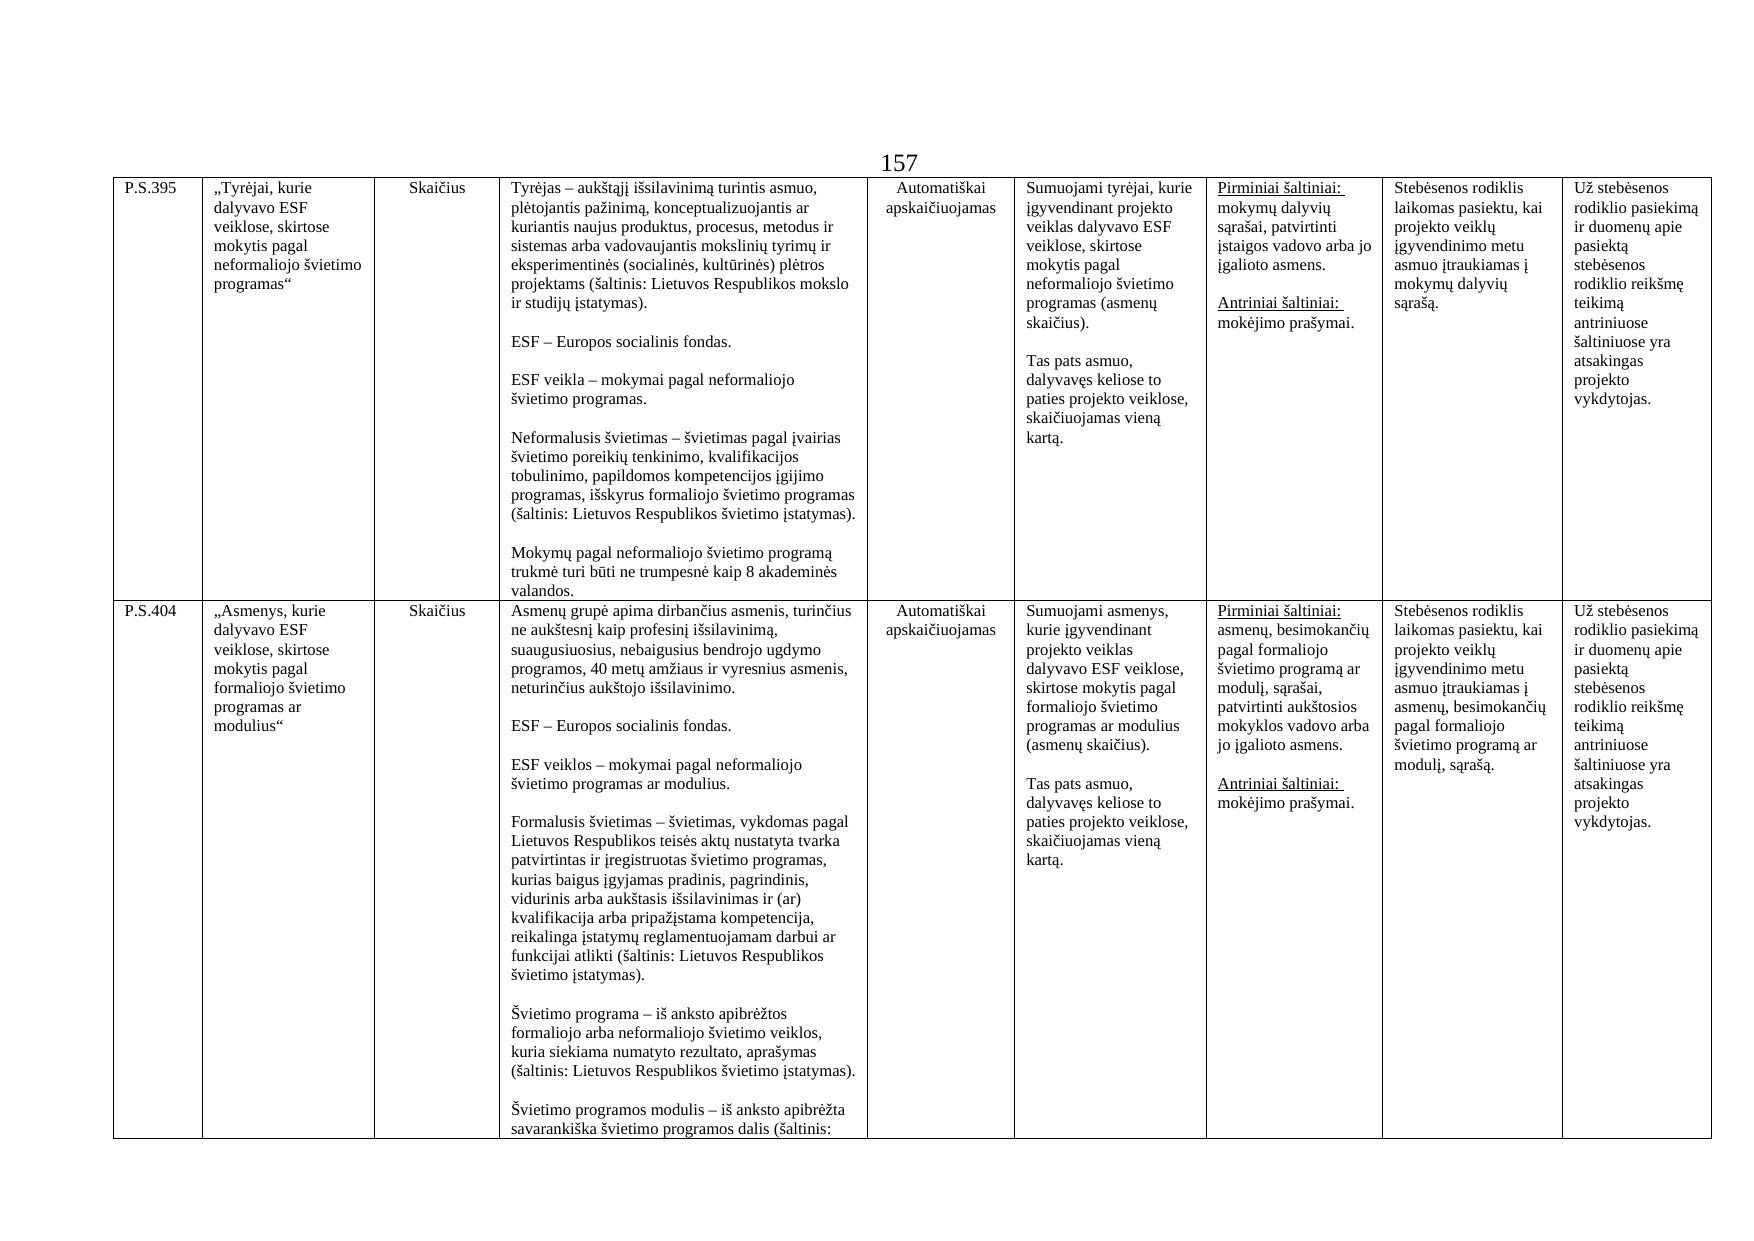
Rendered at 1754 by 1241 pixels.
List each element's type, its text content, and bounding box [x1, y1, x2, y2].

table_cell Tyrėjas – aukštąjį išsilavinimą turintis asmuo, plėtojantis pažinimą, konceptualizuojantis ar kuriantis naujus produktus, procesus, metodus ir sistemas arba vadovaujantis mokslinių tyrimų ir eksperimentinės (socialinės, kultūrinės) plėtros projektams (šaltinis: Lietuvos Respublikos mokslo ir studijų įstatymas). ESF – Europos socialinis fondas. ESF veikla – mokymai pagal neformaliojo švietimo programas. Neformalusis švietimas – švietimas pagal įvairias švietimo poreikių tenkinimo, kvalifikacijos tobulinimo, papildomos kompetencijos įgijimo programas, išskyrus formaliojo švietimo programas (šaltinis: Lietuvos Respublikos švietimo įstatymas). Mokymų pagal neformaliojo švietimo programą trukmė turi būti ne trumpesnė kaip 8 akademinės valandos. [500, 178, 867, 600]
table_cell Sumuojami tyrėjai, kurie įgyvendinant projekto veiklas dalyvavo ESF veiklose, skirtose mokytis pagal neformaliojo švietimo programas (asmenų skaičius). Tas pats asmuo, dalyvavęs keliose to paties projekto veiklose, skaičiuojamas vieną kartą. [1015, 178, 1206, 600]
table_cell Už stebėsenos rodiklio pasiekimą ir duomenų apie pasiektą stebėsenos rodiklio reikšmę teikimą antriniuose šaltiniuose yra atsakingas projekto vykdytojas. [1563, 601, 1711, 1138]
table_cell Stebėsenos rodiklis laikomas pasiektu, kai projekto veiklų įgyvendinimo metu asmuo įtraukiamas į asmenų, besimokančių pagal formaliojo švietimo programą ar modulį, sąrašą. [1383, 601, 1562, 1138]
table_cell Pirminiai šaltiniai: mokymų dalyvių sąrašai, patvirtinti įstaigos vadovo arba jo įgalioto asmens. Antriniai šaltiniai: mokėjimo prašymai. [1207, 178, 1382, 600]
table_cell P.S.404 [114, 601, 202, 1138]
table_cell Automatiškai apskaičiuojamas [868, 601, 1014, 1138]
table_cell „Tyrėjai, kurie dalyvavo ESF veiklose, skirtose mokytis pagal neformaliojo švietimo programas“ [203, 178, 374, 600]
table_cell Skaičius [375, 178, 499, 600]
table_cell „Asmenys, kurie dalyvavo ESF veiklose, skirtose mokytis pagal formaliojo švietimo programas ar modulius“ [203, 601, 374, 1138]
table_cell Asmenų grupė apima dirbančius asmenis, turinčius ne aukštesnį kaip profesinį išsilavinimą, suaugusiuosius, nebaigusius bendrojo ugdymo programos, 40 metų amžiaus ir vyresnius asmenis, neturinčius aukštojo išsilavinimo. ESF – Europos socialinis fondas. ESF veiklos – mokymai pagal neformaliojo švietimo programas ar modulius. Formalusis švietimas – švietimas, vykdomas pagal Lietuvos Respublikos teisės aktų nustatyta tvarka patvirtintas ir įregistruotas švietimo programas, kurias baigus įgyjamas pradinis, pagrindinis, vidurinis arba aukštasis išsilavinimas ir (ar) kvalifikacija arba pripažįstama kompetencija, reikalinga įstatymų reglamentuojamam darbui ar funkcijai atlikti (šaltinis: Lietuvos Respublikos švietimo įstatymas). Švietimo programa – iš anksto apibrėžtos formaliojo arba neformaliojo švietimo veiklos, kuria siekiama numatyto rezultato, aprašymas (šaltinis: Lietuvos Respublikos švietimo įstatymas). Švietimo programos modulis – iš anksto apibrėžta savarankiška švietimo programos dalis (šaltinis: [500, 601, 867, 1138]
table_cell Skaičius [375, 601, 499, 1138]
table_cell Stebėsenos rodiklis laikomas pasiektu, kai projekto veiklų įgyvendinimo metu asmuo įtraukiamas į mokymų dalyvių sąrašą. [1383, 178, 1562, 600]
table_cell Už stebėsenos rodiklio pasiekimą ir duomenų apie pasiektą stebėsenos rodiklio reikšmę teikimą antriniuose šaltiniuose yra atsakingas projekto vykdytojas. [1563, 178, 1711, 600]
table_cell P.S.395 [114, 178, 202, 600]
table_cell Sumuojami asmenys, kurie įgyvendinant projekto veiklas dalyvavo ESF veiklose, skirtose mokytis pagal formaliojo švietimo programas ar modulius (asmenų skaičius). Tas pats asmuo, dalyvavęs keliose to paties projekto veiklose, skaičiuojamas vieną kartą. [1015, 601, 1206, 1138]
table_cell Automatiškai apskaičiuojamas [868, 178, 1014, 600]
table_cell Pirminiai šaltiniai: asmenų, besimokančių pagal formaliojo švietimo programą ar modulį, sąrašai, patvirtinti aukštosios mokyklos vadovo arba jo įgalioto asmens. Antriniai šaltiniai: mokėjimo prašymai. [1207, 601, 1382, 1138]
